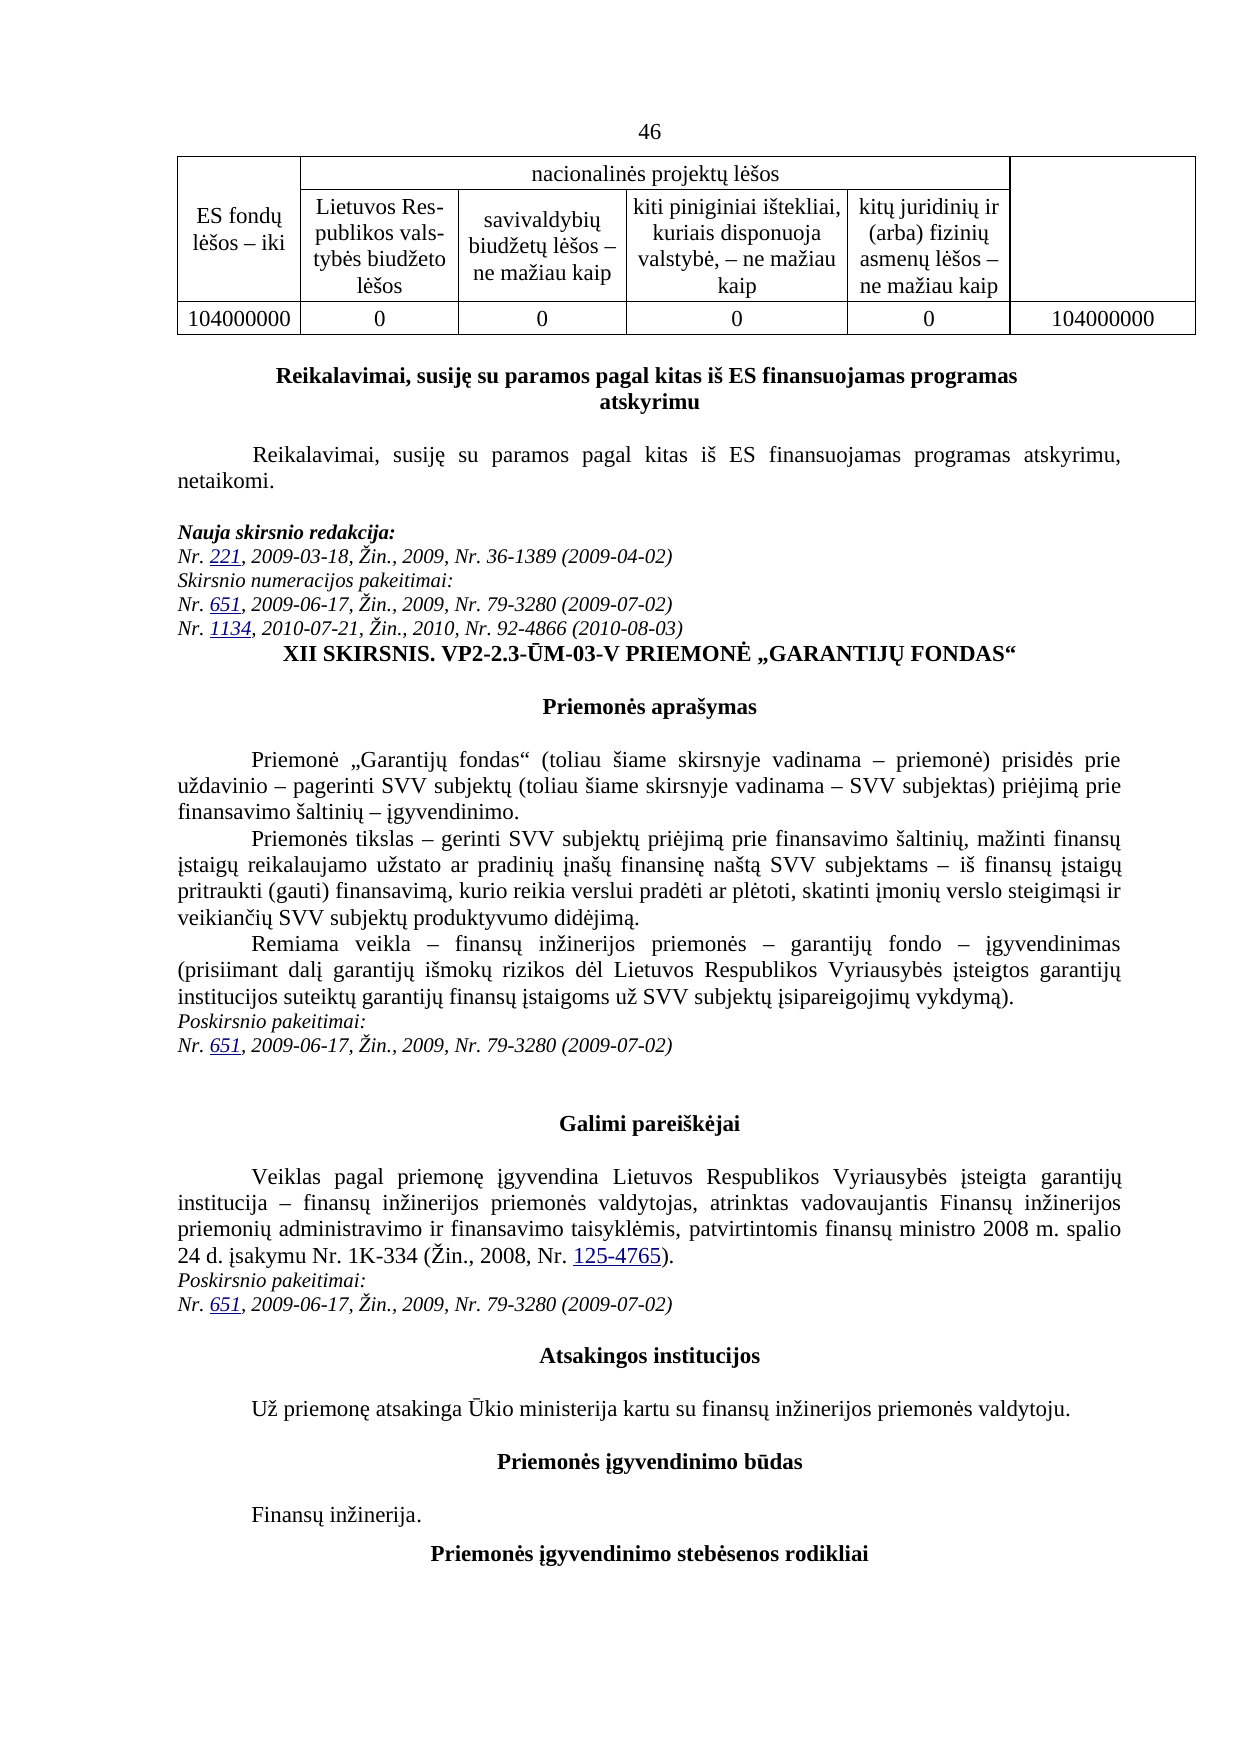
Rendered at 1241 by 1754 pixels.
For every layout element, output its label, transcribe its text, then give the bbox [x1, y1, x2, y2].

text Priemonės įgyvendinimo stebėsenos rodikliai [177, 1539, 1122, 1566]
text Reikalavimai, susiję su paramos pagal kitas iš ES finansuojamas programas atskyrimu [177, 362, 1122, 414]
text Veiklas pagal priemonę įgyvendina Lietuvos Respublikos Vyriausybės įsteigta garantijų institucija – finansų inžinerijos priemonės valdytojas, atrinktas vadovaujantis Finansų inžinerijos priemonių administravimo ir finansavimo taisyklėmis, patvirtintomis finansų ministro 2008 m. spalio 24 d. įsakymu Nr. 1K-334 (Žin., 2008, Nr. 125-4765). [177, 1163, 1122, 1268]
text Atsakingos institucijos [177, 1343, 1122, 1369]
text Nr. 1134, 2010-07-21, Žin., 2010, Nr. 92-4866 (2010-08-03) [177, 616, 1122, 640]
text XII SKIRSNIS. VP2-2.3-ŪM-03-V PRIEMONĖ „GARANTIJŲ FONDAS“ [177, 640, 1122, 667]
text Poskirsnio pakeitimai: [177, 1009, 1122, 1033]
table_cell kiti piniginiai ištekliai, kuriais disponuoja valstybė, – ne mažiau kaip [627, 190, 847, 301]
table_cell 0 [848, 302, 1009, 334]
text Galimi pareiškėjai [177, 1110, 1122, 1136]
table_cell ES fondų lėšos – iki [178, 157, 300, 301]
text Remiama veikla – finansų inžinerijos priemonės – garantijų fondo – įgyvendinimas (prisiimant dalį garantijų išmokų rizikos dėl Lietuvos Respublikos Vyriausybės įsteigtos garantijų institucijos suteiktų garantijų finansų įstaigoms už SVV subjektų įsipareigojimų vykdymą). [177, 930, 1122, 1009]
text Nr. 651, 2009-06-17, Žin., 2009, Nr. 79-3280 (2009-07-02) [177, 1292, 1122, 1316]
text Poskirsnio pakeitimai: [177, 1268, 1122, 1292]
table_header [1011, 157, 1195, 301]
text Nr. 221, 2009-03-18, Žin., 2009, Nr. 36-1389 (2009-04-02) [177, 544, 1122, 568]
table_cell 104000000 [178, 302, 300, 334]
text Už priemonę atsakinga Ūkio ministerija kartu su finansų inžinerijos priemonės valdytoju. [177, 1395, 1122, 1422]
text Priemonės aprašymas [177, 693, 1122, 719]
table_cell Lietuvos Res­publikos vals­tybės biudžeto lėšos [301, 190, 458, 301]
table_cell kitų juridinių ir (arba) fizinių asmenų lėšos – ne mažiau kaip [848, 190, 1009, 301]
table_cell nacionalinės projektų lėšos [301, 157, 1009, 189]
text Skirsnio numeracijos pakeitimai: [177, 568, 1122, 592]
text Priemonė „Garantijų fondas“ (toliau šiame skirsnyje vadinama – priemonė) prisidės prie uždavinio – pagerinti SVV subjektų (toliau šiame skirsnyje vadinama – SVV subjektas) priėjimą prie finansavimo šaltinių – įgyvendinimo. [177, 746, 1122, 825]
text Priemonės įgyvendinimo būdas [177, 1448, 1122, 1474]
text Nr. 651, 2009-06-17, Žin., 2009, Nr. 79-3280 (2009-07-02) [177, 592, 1122, 616]
text Finansų inžinerija. [177, 1501, 1122, 1527]
table_cell 0 [627, 302, 847, 334]
text Nauja skirsnio redakcija: [177, 520, 1122, 544]
text Nr. 651, 2009-06-17, Žin., 2009, Nr. 79-3280 (2009-07-02) [177, 1033, 1122, 1057]
table_cell savivaldybių biudžetų lėšos – ne mažiau kaip [459, 190, 626, 301]
text Reikalavimai, susiję su paramos pagal kitas iš ES finansuojamas programas atskyrimu, netaikomi. [177, 441, 1122, 493]
table_cell 0 [459, 302, 626, 334]
table_cell 104000000 [1011, 302, 1195, 334]
table_cell 0 [301, 302, 458, 334]
text Priemonės tikslas – gerinti SVV subjektų priėjimą prie finansavimo šaltinių, mažinti finansų įstaigų reikalaujamo užstato ar pradinių įnašų finansinę naštą SVV subjektams – iš finansų įstaigų pritraukti (gauti) finansavimą, kurio reikia verslui pradėti ar plėtoti, skatinti įmonių verslo steigimąsi ir veikiančių SVV subjektų produktyvumo didėjimą. [177, 825, 1122, 930]
